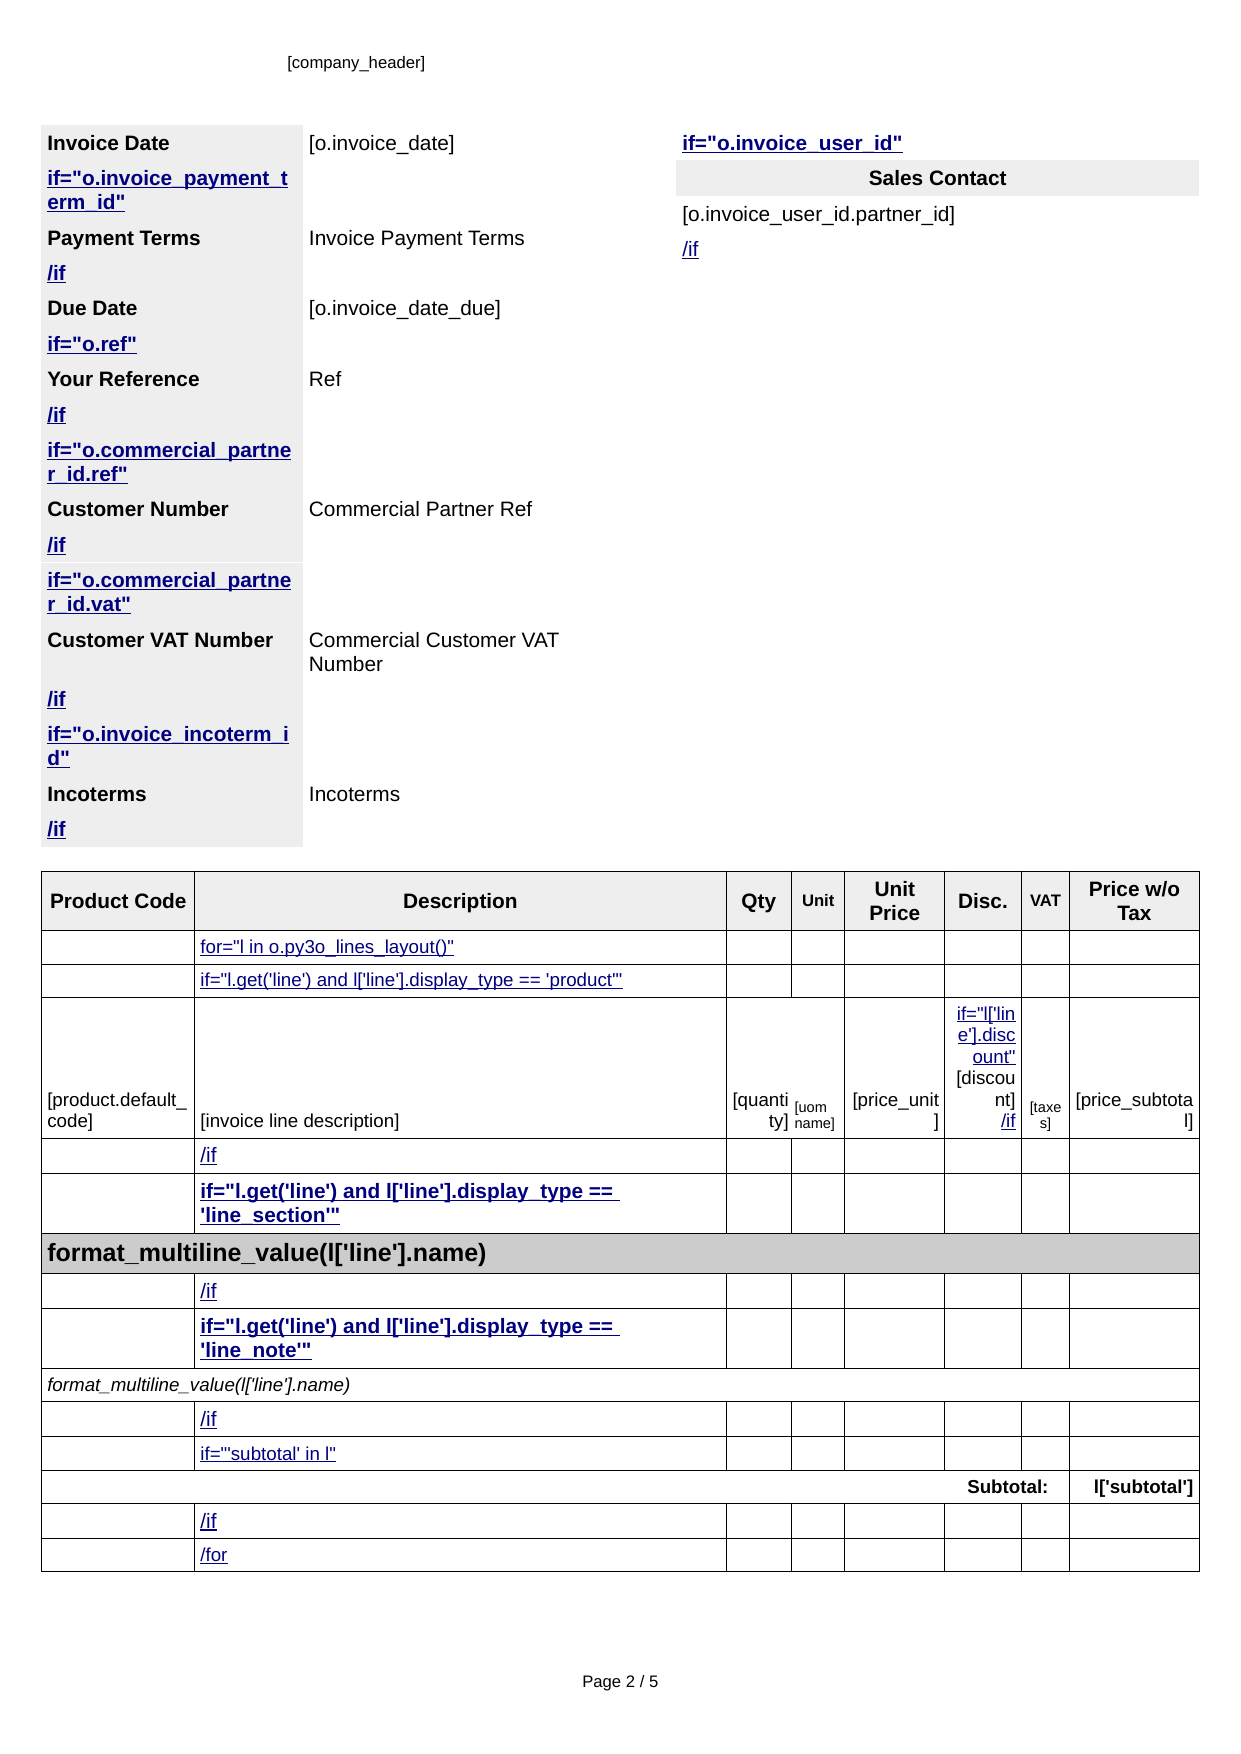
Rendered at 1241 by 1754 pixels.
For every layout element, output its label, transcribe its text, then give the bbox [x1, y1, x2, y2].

table_cell [1070, 1174, 1199, 1232]
table_cell if="o.commercial_partner_id.vat" [41, 563, 303, 622]
table_cell [1070, 1139, 1199, 1173]
table_cell [792, 1437, 844, 1469]
table_cell [1070, 1274, 1199, 1308]
table_cell [845, 1402, 944, 1436]
table_cell Commercial Customer VAT Number [303, 622, 608, 681]
table_cell [1070, 1437, 1199, 1469]
table_cell [945, 931, 1021, 963]
table_cell /if [41, 811, 303, 847]
table_cell [845, 1437, 944, 1469]
table_cell [945, 1504, 1021, 1538]
table_cell [42, 931, 194, 963]
table_cell [1070, 1504, 1199, 1538]
table_cell format_multiline_value(l['line'].name) [42, 1369, 1199, 1401]
table_cell Ref [303, 361, 608, 397]
table_cell /if [195, 1504, 726, 1538]
table_cell [845, 965, 944, 997]
table_cell [1070, 1539, 1199, 1571]
table_cell Incoterms [303, 776, 608, 811]
table_header Product Code [42, 872, 194, 930]
table_cell /if [41, 681, 303, 717]
table_cell Payment Terms [41, 220, 303, 255]
table_cell /if [195, 1402, 726, 1436]
table_header Unit [792, 872, 844, 930]
table_cell [1022, 1309, 1069, 1368]
table_cell [727, 1174, 791, 1232]
table_cell [303, 255, 608, 291]
table_cell [845, 1274, 944, 1308]
table_cell [845, 1139, 944, 1173]
table_cell [727, 1402, 791, 1436]
table_cell [303, 397, 608, 432]
table_cell Due Date [41, 291, 303, 326]
table_cell [42, 1504, 194, 1538]
table_header Unit Price [845, 872, 944, 930]
table_cell if="l.get('line') and l['line'].display_type == 'product'" [195, 965, 726, 997]
table_cell [invoice line description] [195, 998, 726, 1137]
table_cell [845, 1174, 944, 1232]
table_cell [727, 1437, 791, 1469]
table_header Qty [727, 872, 791, 930]
table_cell if="'subtotal' in l" [195, 1437, 726, 1469]
table_cell [792, 1139, 844, 1173]
table_cell [1070, 1402, 1199, 1436]
table_cell [727, 1504, 791, 1538]
table_cell if="l.get('line') and l['line'].display_type == 'line_section'" [195, 1174, 726, 1232]
table_cell [945, 1274, 1021, 1308]
table_cell [1070, 931, 1199, 963]
table_cell /for [195, 1539, 726, 1571]
table_cell Incoterms [41, 776, 303, 811]
table_cell [1022, 1437, 1069, 1469]
table_cell [945, 1139, 1021, 1173]
table_cell /if [195, 1139, 726, 1173]
table_cell [727, 1309, 791, 1368]
table_cell [1022, 965, 1069, 997]
table_cell [1022, 1504, 1069, 1538]
table_cell [42, 1539, 194, 1571]
table_cell [1022, 931, 1069, 963]
table_cell [1022, 1174, 1069, 1232]
table_cell [945, 1539, 1021, 1571]
table_cell [42, 1139, 194, 1173]
table_header [o.invoice_date] [303, 125, 608, 160]
table_cell [price_subtotal] [1070, 998, 1199, 1137]
table_cell [727, 931, 791, 963]
table_cell [792, 1504, 844, 1538]
table_cell /if [195, 1274, 726, 1308]
table_cell for="l in o.py3o_lines_layout()" [195, 931, 726, 963]
table_cell [42, 1437, 194, 1469]
table_cell [792, 1274, 844, 1308]
table_cell format_multiline_value(l['line'].name) [42, 1234, 1199, 1273]
table_cell [792, 1309, 844, 1368]
table_header if="o.invoice_user_id" [676, 125, 1199, 160]
table_cell if="o.invoice_payment_term_id" [41, 160, 303, 220]
table_cell [303, 717, 608, 776]
table_cell [945, 1437, 1021, 1469]
table_cell [303, 160, 608, 220]
table_cell [uom name] [791, 998, 844, 1137]
table_cell [taxes] [1022, 998, 1069, 1137]
table_cell [303, 527, 608, 562]
table_cell [792, 1174, 844, 1232]
table_cell [303, 432, 608, 492]
table_cell [303, 681, 608, 717]
table_cell [product.default_code] [42, 998, 194, 1137]
table_cell Commercial Partner Ref [303, 492, 608, 527]
table_cell [303, 563, 608, 622]
table_cell Invoice Payment Terms [303, 220, 608, 255]
table_cell [1070, 1309, 1199, 1368]
table_cell [727, 965, 791, 997]
table_cell [945, 1309, 1021, 1368]
table_cell /if [41, 527, 303, 562]
table_cell Sales Contact [676, 160, 1199, 196]
table_cell [792, 1539, 844, 1571]
table_cell [845, 931, 944, 963]
table_cell /if [41, 397, 303, 432]
table_cell Subtotal: [42, 1471, 1069, 1503]
table_cell [945, 965, 1021, 997]
table_cell [303, 811, 608, 847]
table_header VAT [1022, 872, 1069, 930]
table_cell Your Reference [41, 361, 303, 397]
table_cell /if [676, 231, 1199, 267]
table_cell [845, 1309, 944, 1368]
table_cell [42, 1309, 194, 1368]
table_cell if="o.invoice_incoterm_id" [41, 717, 303, 776]
table_cell Customer Number [41, 492, 303, 527]
table_cell if="o.ref" [41, 326, 303, 361]
table_cell [1022, 1274, 1069, 1308]
table_cell if="l['line'].discount" [discount] /if [945, 998, 1021, 1137]
table_header [676, 267, 1199, 847]
table_cell [792, 965, 844, 997]
table_cell [1070, 965, 1199, 997]
table_cell [792, 931, 844, 963]
table_cell [845, 1539, 944, 1571]
table_cell [792, 1402, 844, 1436]
table_cell l['subtotal'] [1070, 1471, 1199, 1503]
table_cell [price_unit] [845, 998, 944, 1137]
table_cell [o.invoice_date_due] [303, 291, 608, 326]
table_header Description [195, 872, 726, 930]
table_cell [42, 1402, 194, 1436]
table_cell [727, 1139, 791, 1173]
table_cell if="o.commercial_partner_id.ref" [41, 432, 303, 492]
table_cell if="l.get('line') and l['line'].display_type == 'line_note'" [195, 1309, 726, 1368]
table_cell [quantity] [727, 998, 791, 1137]
table_header Invoice Date [41, 125, 303, 160]
table_cell [845, 1504, 944, 1538]
table_cell [945, 1402, 1021, 1436]
table_cell [1022, 1539, 1069, 1571]
table_cell [42, 1274, 194, 1308]
table_cell /if [41, 255, 303, 291]
table_cell [945, 1174, 1021, 1232]
table_header Price w/o Tax [1070, 872, 1199, 930]
table_cell [1022, 1402, 1069, 1436]
table_header [608, 125, 676, 847]
table_cell [o.invoice_user_id.partner_id] [676, 196, 1199, 231]
table_cell [727, 1274, 791, 1308]
table_cell Customer VAT Number [41, 622, 303, 681]
table_cell [303, 326, 608, 361]
table_header Disc. [945, 872, 1021, 930]
table_cell [42, 1174, 194, 1232]
table_cell [727, 1539, 791, 1571]
table_cell [1022, 1139, 1069, 1173]
table_cell [42, 965, 194, 997]
